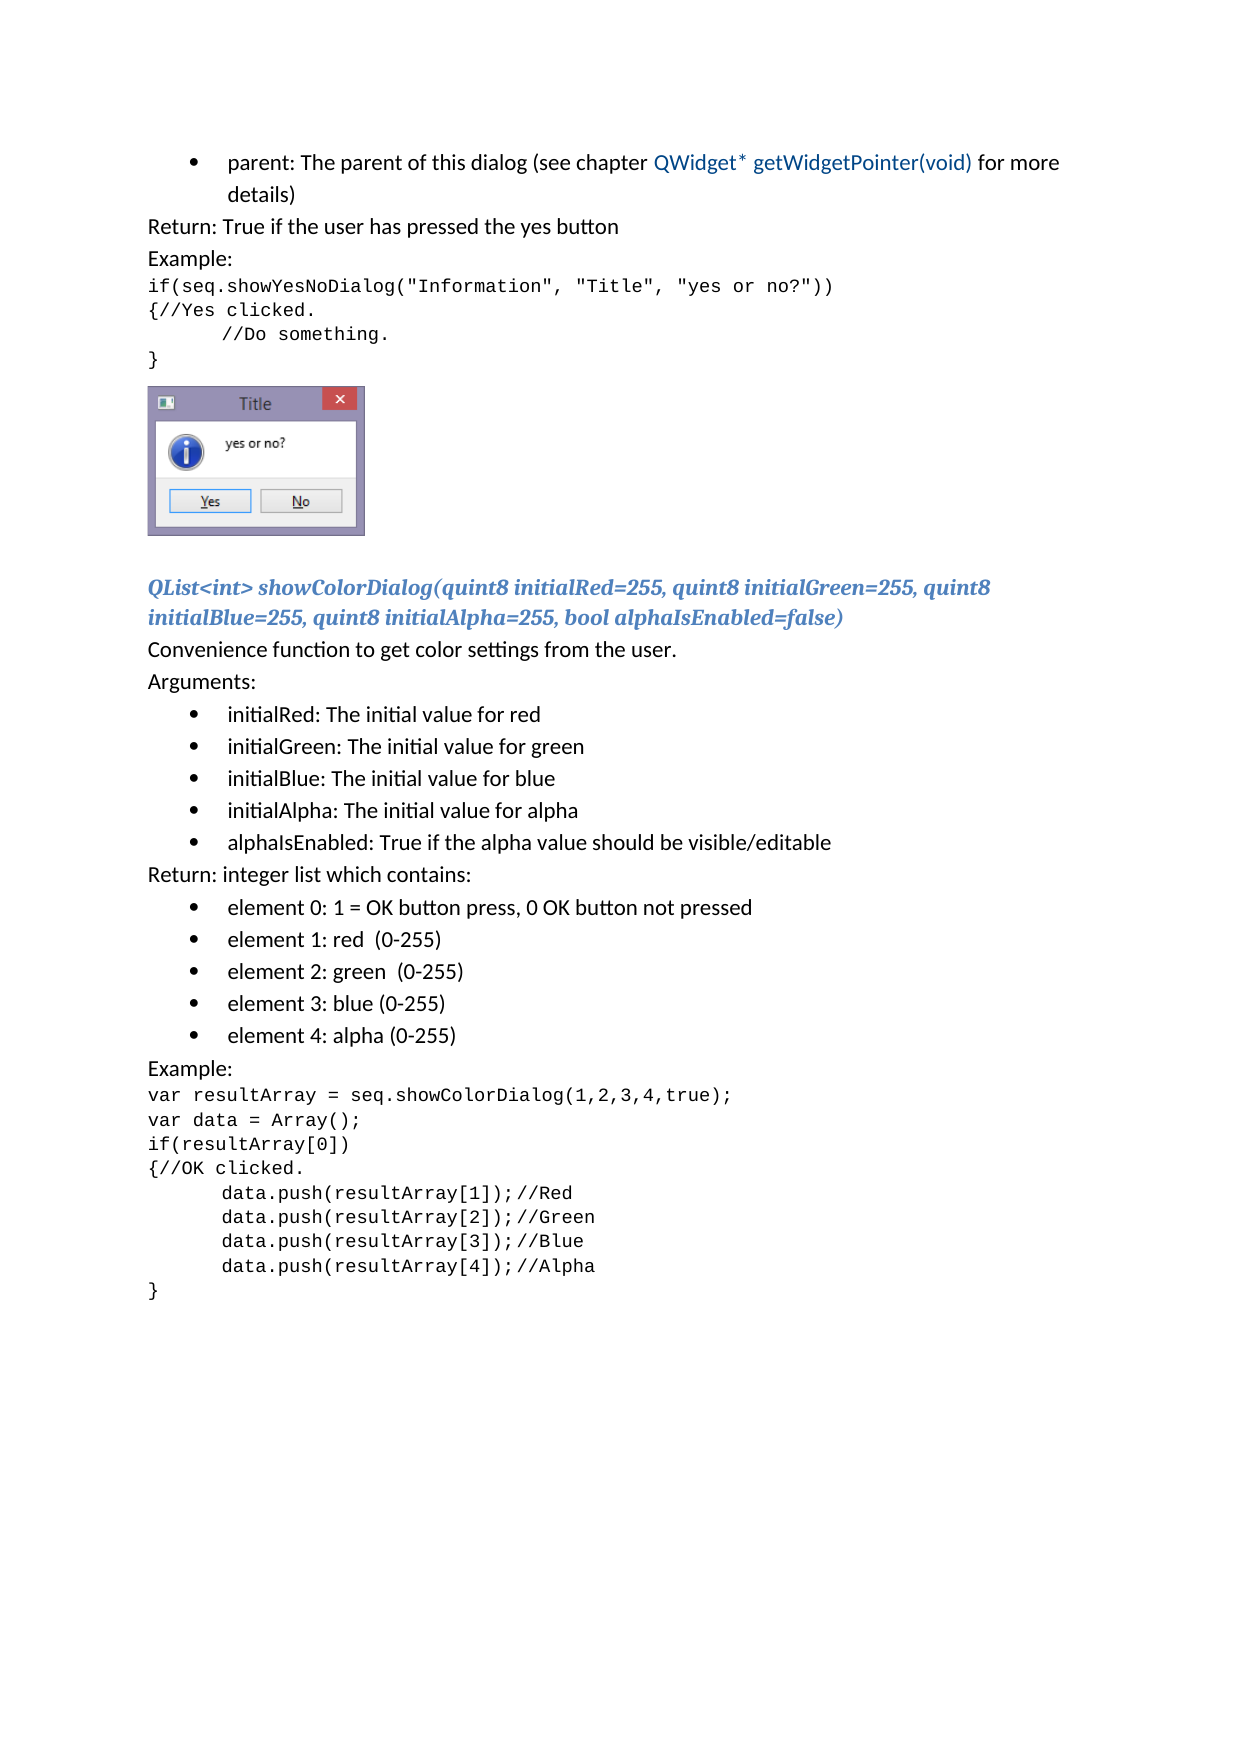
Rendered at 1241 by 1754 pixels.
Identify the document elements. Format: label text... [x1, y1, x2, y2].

text Example: [148, 1054, 1093, 1082]
text data.push(resultArray[1]); //Red [148, 1183, 1093, 1205]
picture [147, 386, 365, 536]
subtitle QList<int> showColorDialog(quint8 initialRed=255, quint8 initialGreen=255, quint8 initialBlue=255, quint8 initialAlpha=255, bool alphaIsEnabled=false) [148, 575, 1093, 631]
text var data = Array(); [148, 1110, 1093, 1132]
text {//OK clicked. [148, 1159, 1093, 1180]
list Return: True if the user has pressed the yes button [148, 212, 1093, 240]
list initialRed: The initial value for red [190, 700, 1093, 728]
text data.push(resultArray[2]); //Green [148, 1208, 1093, 1229]
text if(seq.showYesNoDialog("Information", "Title", "yes or no?")) [148, 276, 1093, 298]
text var resultArray = seq.showColorDialog(1,2,3,4,true); [148, 1086, 1093, 1107]
text Example: [148, 244, 1093, 272]
list alphaIsEnabled: True if the alpha value should be visible/editable [190, 828, 1093, 856]
text data.push(resultArray[4]); //Alpha [148, 1257, 1093, 1278]
text data.push(resultArray[3]); //Blue [148, 1232, 1093, 1253]
list element 2: green (0-255) [190, 957, 1093, 985]
list element 0: 1 = OK button press, 0 OK button not pressed [190, 893, 1093, 921]
text {//Yes clicked. [148, 301, 1093, 322]
list initialBlue: The initial value for blue [190, 764, 1093, 792]
text } [148, 349, 1093, 371]
list initialGreen: The initial value for green [190, 732, 1093, 760]
text //Do something. [148, 325, 1093, 346]
list initialAlpha: The initial value for alpha [190, 796, 1093, 824]
text } [148, 1281, 1093, 1302]
list element 3: blue (0-255) [190, 989, 1093, 1017]
text Arguments: [148, 667, 1093, 696]
text Convenience function to get color settings from the user. [148, 635, 1093, 663]
list element 4: alpha (0-255) [190, 1022, 1093, 1049]
text if(resultArray[0]) [148, 1135, 1093, 1156]
list Return: integer list which contains: [148, 861, 1093, 889]
list parent: The parent of this dialog (see chapter QWidget* getWidgetPointer(void) for more details) [190, 148, 1093, 208]
list element 1: red (0-255) [190, 925, 1093, 953]
